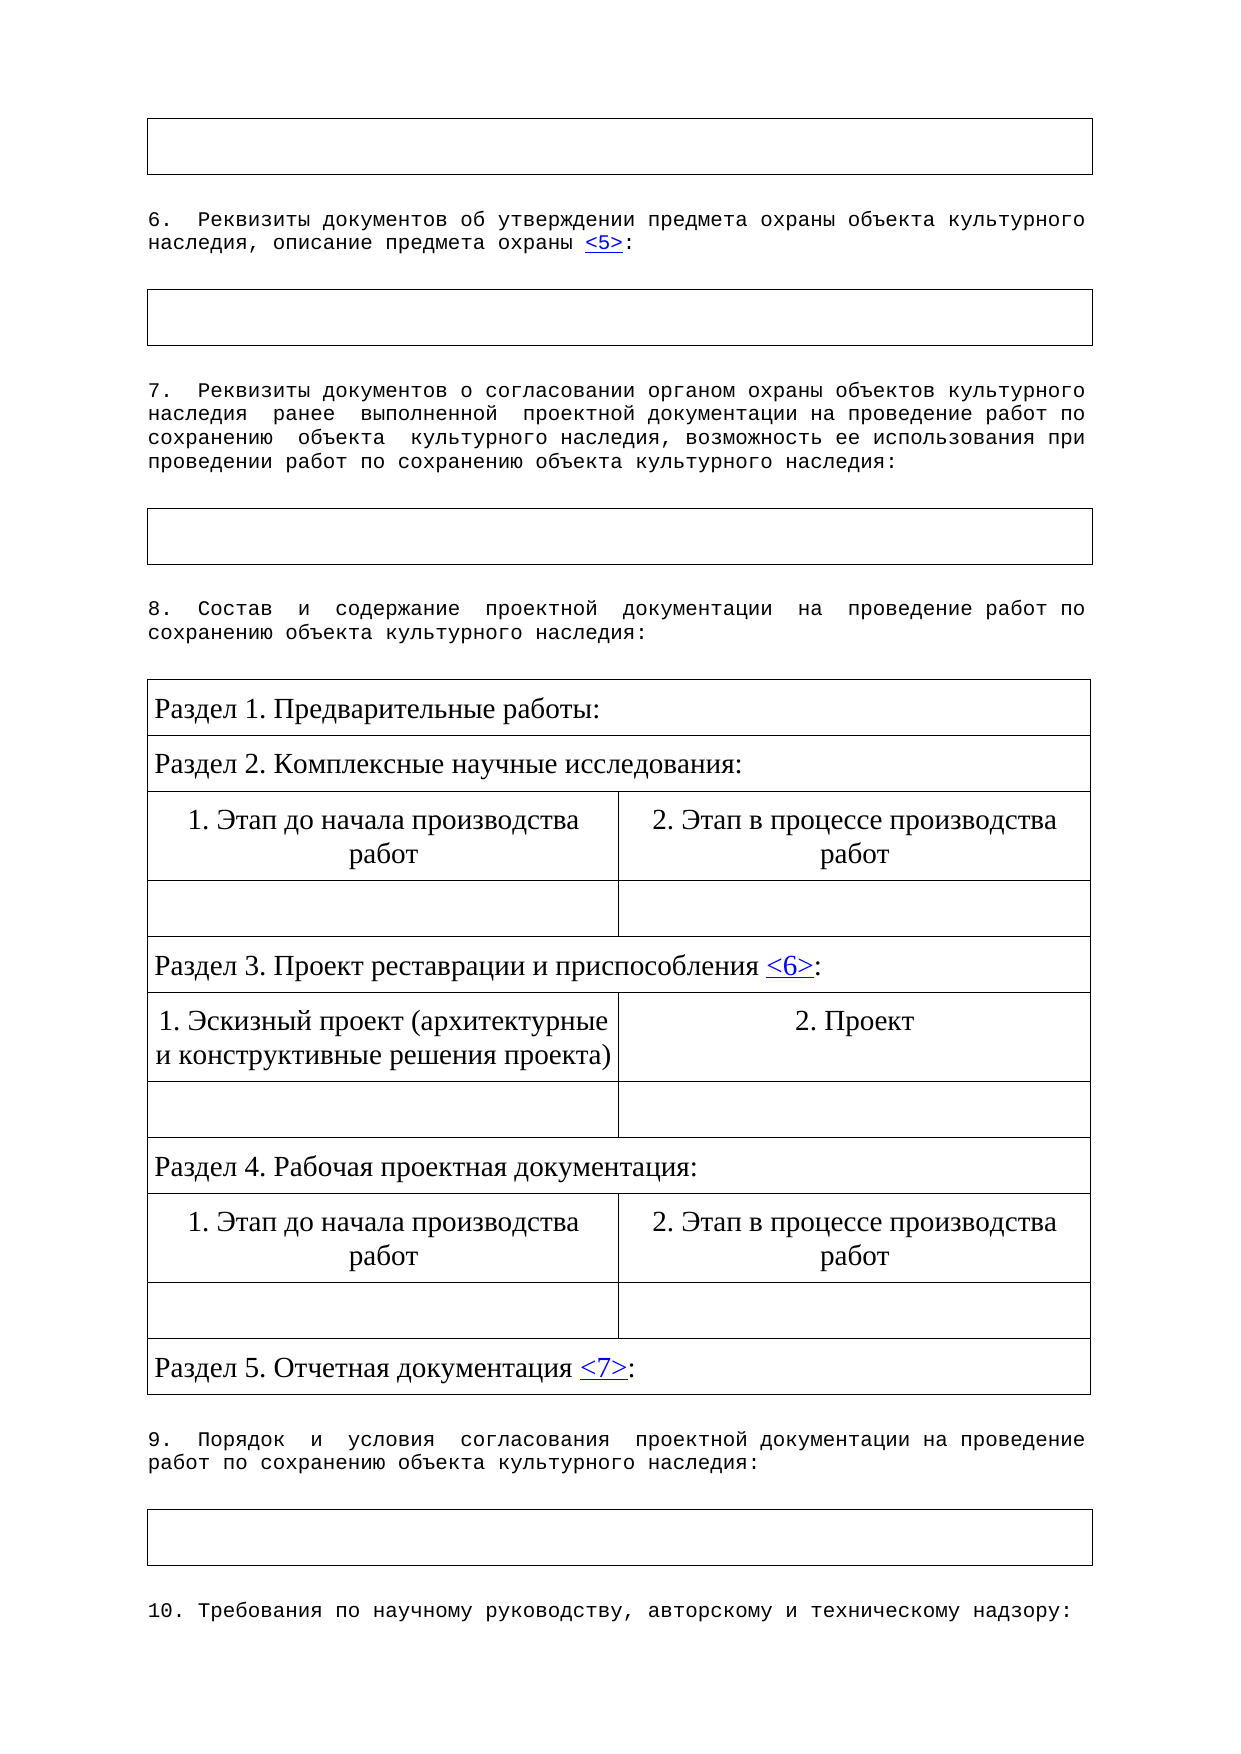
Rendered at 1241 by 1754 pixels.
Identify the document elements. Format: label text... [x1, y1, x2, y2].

table_header Раздел 1. Предварительные работы: [148, 680, 1090, 735]
table_cell 2. Этап в процессе производства работ [619, 792, 1090, 880]
text 7. Реквизиты документов о согласовании органом охраны объектов культурного [148, 380, 1181, 403]
table_cell 1. Этап до начала производства работ [148, 1194, 618, 1282]
text 10. Требования по научному руководству, авторскому и техническому надзору: [148, 1600, 1181, 1623]
text работ по сохранению объекта культурного наследия: [148, 1452, 1181, 1476]
table_header [148, 290, 1092, 345]
text сохранению объекта культурного наследия, возможность ее использования при [148, 427, 1181, 451]
text 9. Порядок и условия согласования проектной документации на проведение [148, 1428, 1181, 1452]
table_cell Раздел 3. Проект реставрации и приспособления <6>: [148, 937, 1090, 992]
text наследия, описание предмета охраны <5>: [148, 232, 1181, 256]
table_cell 1. Этап до начала производства работ [148, 792, 618, 880]
table_header [148, 119, 1092, 174]
text сохранению объекта культурного наследия: [148, 622, 1181, 646]
table_header [148, 1510, 1092, 1565]
table_cell [148, 1082, 618, 1137]
text наследия ранее выполненной проектной документации на проведение работ по [148, 403, 1181, 427]
table_cell [619, 1283, 1090, 1338]
table_cell Раздел 4. Рабочая проектная документация: [148, 1138, 1090, 1193]
table_cell Раздел 2. Комплексные научные исследования: [148, 736, 1090, 791]
table_cell Раздел 5. Отчетная документация <7>: [148, 1339, 1090, 1394]
table_header [148, 509, 1092, 564]
text проведении работ по сохранению объекта культурного наследия: [148, 451, 1181, 474]
table_cell [619, 881, 1090, 936]
table_cell [148, 1283, 618, 1338]
table_cell 2. Этап в процессе производства работ [619, 1194, 1090, 1282]
table_cell 1. Эскизный проект (архитектурные и конструктивные решения проекта) [148, 993, 618, 1081]
table_cell 2. Проект [619, 993, 1090, 1081]
text 6. Реквизиты документов об утверждении предмета охраны объекта культурного [148, 208, 1181, 232]
table_cell [619, 1082, 1090, 1137]
table_cell [148, 881, 618, 936]
text 8. Состав и содержание проектной документации на проведение работ по [148, 598, 1181, 622]
